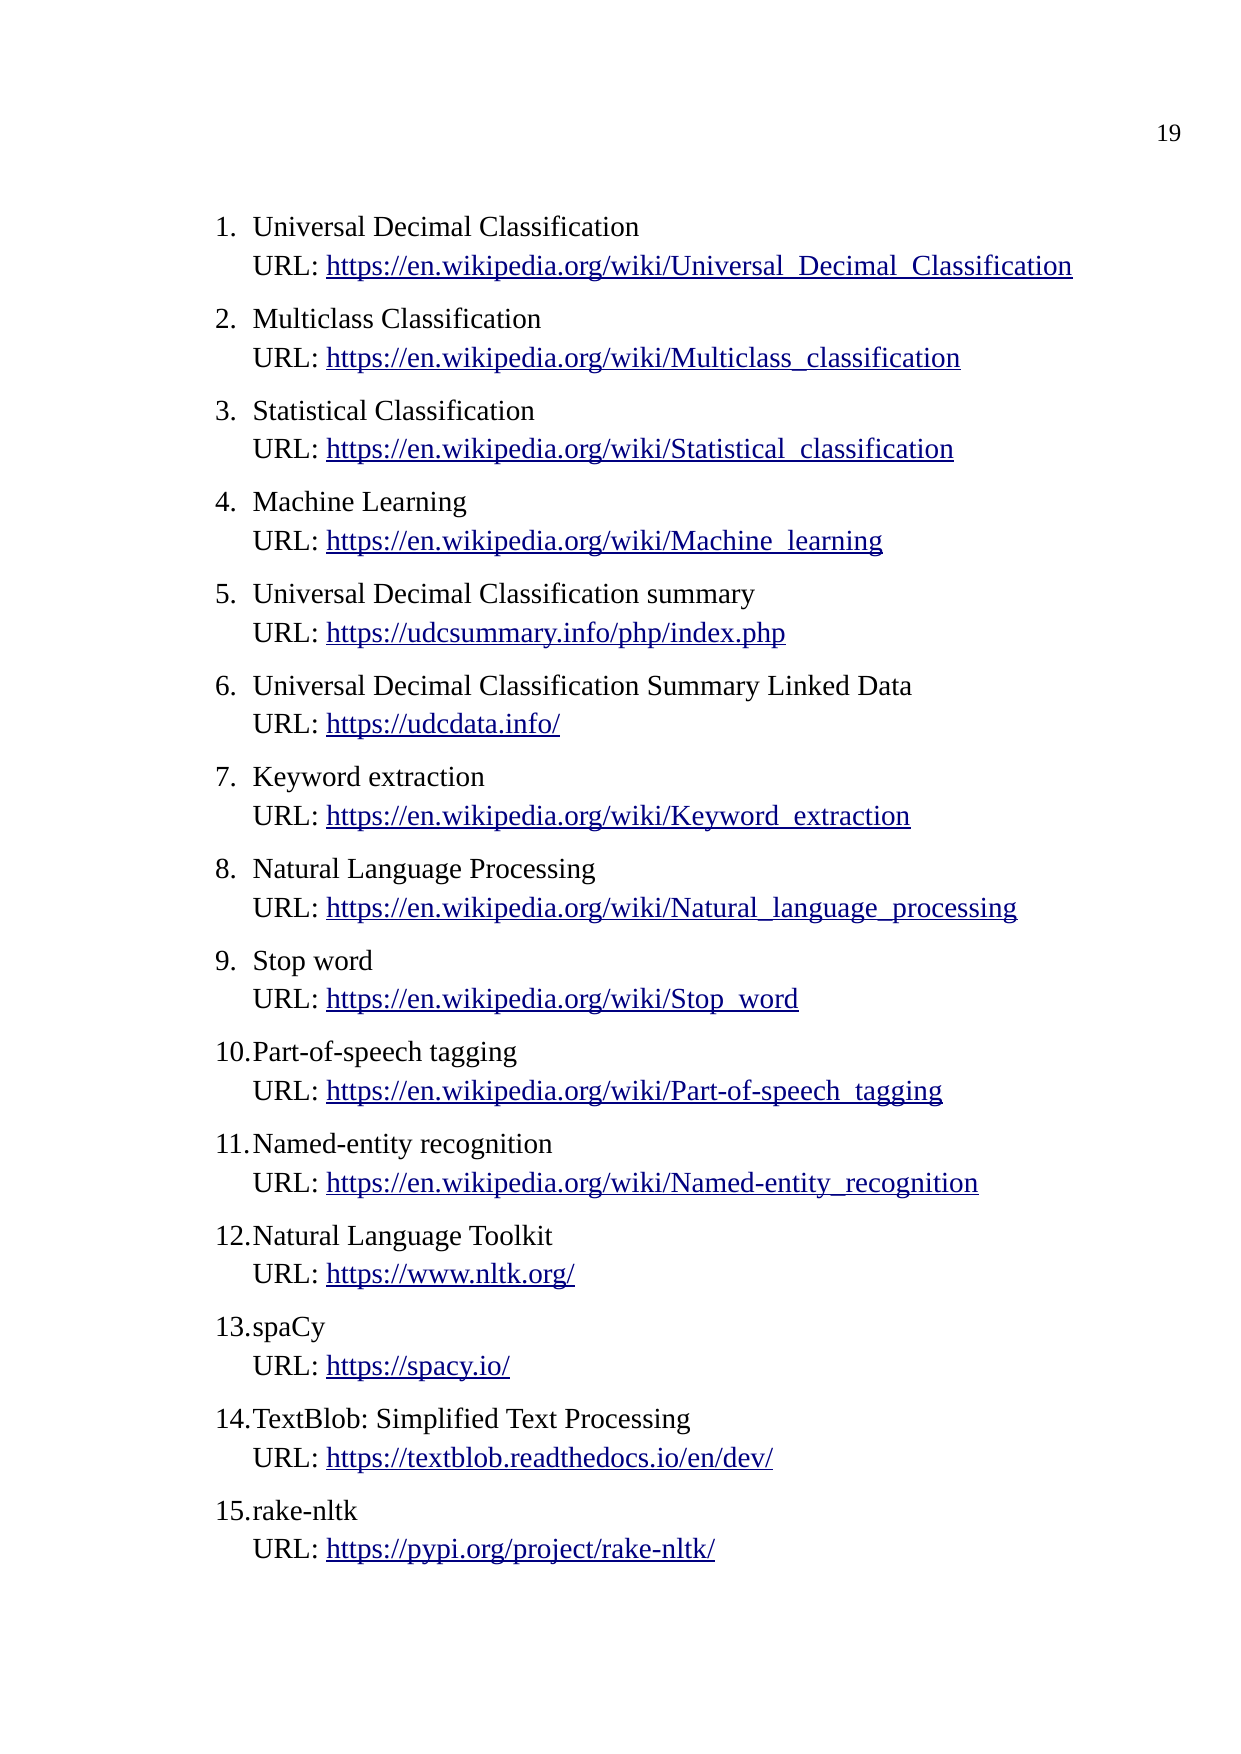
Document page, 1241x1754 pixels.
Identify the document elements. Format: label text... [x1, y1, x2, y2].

list Universal Decimal Classification Summary Linked Data URL: https://udcdata.info/ [215, 668, 1181, 740]
list Natural Language Toolkit URL: https://www.nltk.org/ [215, 1218, 1181, 1290]
list Keyword extraction URL: https://en.wikipedia.org/wiki/Keyword_extraction [215, 759, 1181, 832]
list Named-entity recognition URL: https://en.wikipedia.org/wiki/Named-entity_recognition [215, 1126, 1181, 1198]
list spaCy URL: https://spacy.io/ [215, 1309, 1181, 1382]
list Universal Decimal Classification summary URL: https://udcsummary.info/php/index.php [215, 576, 1181, 648]
list Part-of-speech tagging URL: https://en.wikipedia.org/wiki/Part-of-speech_tagging [215, 1034, 1181, 1107]
list rake-nltk URL: https://pypi.org/project/rake-nltk/ [215, 1493, 1181, 1565]
list Stop word URL: https://en.wikipedia.org/wiki/Stop_word [215, 943, 1181, 1015]
list TextBlob: Simplified Text Processing URL: https://textblob.readthedocs.io/en/dev/ [215, 1401, 1181, 1473]
list Natural Language Processing URL: https://en.wikipedia.org/wiki/Natural_language_processing [215, 851, 1181, 923]
list Universal Decimal Classification URL: https://en.wikipedia.org/wiki/Universal_Decimal_Classification [215, 209, 1181, 282]
list Multiclass Classification URL: https://en.wikipedia.org/wiki/Multiclass_classification [215, 301, 1181, 373]
list Machine Learning URL: https://en.wikipedia.org/wiki/Machine_learning [215, 484, 1181, 557]
list Statistical Classification URL: https://en.wikipedia.org/wiki/Statistical_classification [215, 393, 1181, 465]
